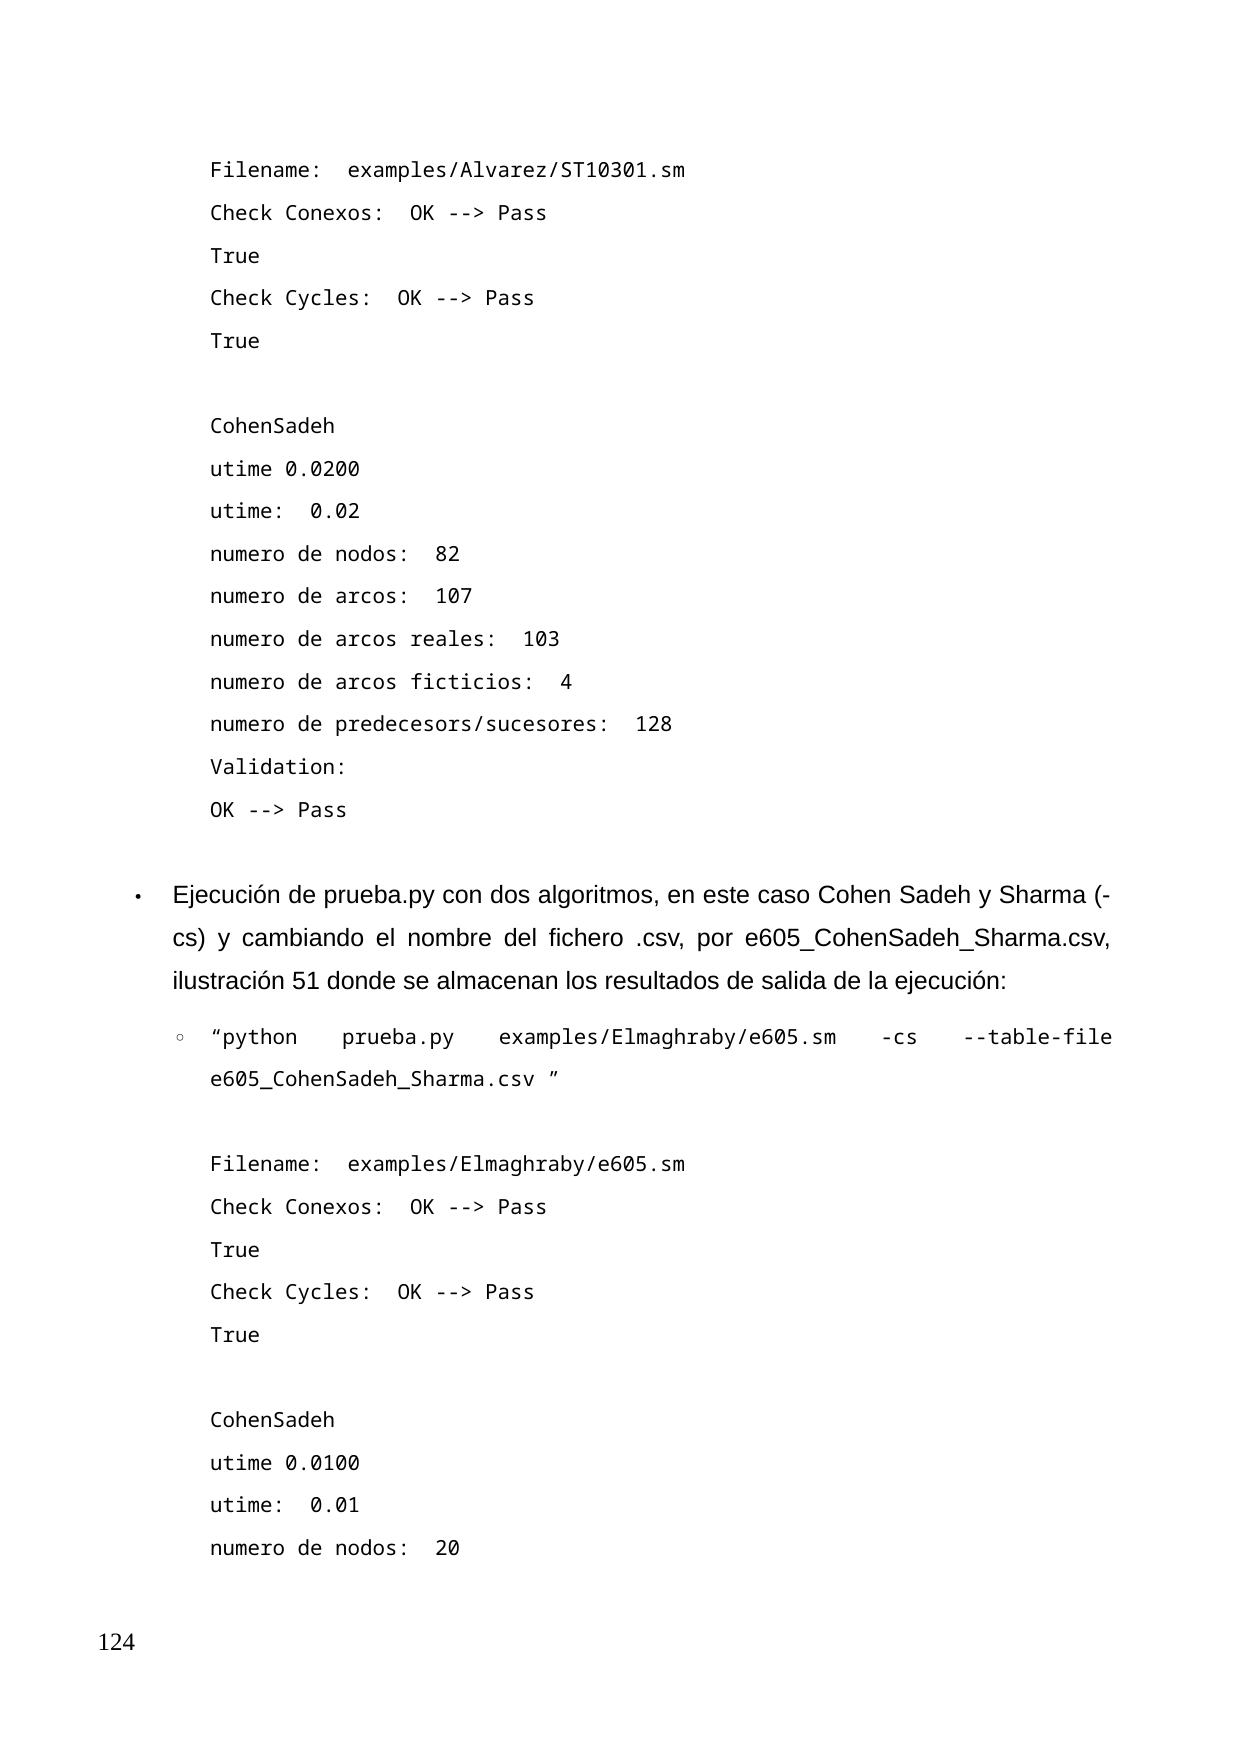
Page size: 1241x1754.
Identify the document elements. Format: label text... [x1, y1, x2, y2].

list True [172, 326, 1113, 354]
list True [172, 1320, 1113, 1348]
list numero de arcos: 107 [172, 582, 1113, 610]
list utime: 0.02 [172, 496, 1113, 525]
list True [172, 1235, 1113, 1263]
list “python prueba.py examples/Elmaghraby/e605.sm -cs --table-file e605_CohenSadeh_Sharma.csv ” [172, 1022, 1113, 1093]
list Filename: examples/Alvarez/ST10301.sm [172, 156, 1113, 184]
list numero de nodos: 82 [172, 539, 1113, 567]
list True [172, 241, 1113, 269]
list Validation: [172, 752, 1113, 781]
list Filename: examples/Elmaghraby/e605.sm [172, 1149, 1113, 1178]
list numero de arcos ficticios: 4 [172, 667, 1113, 695]
list Check Cycles: OK --> Pass [172, 1277, 1113, 1306]
list Ejecución de prueba.py con dos algoritmos, en este caso Cohen Sadeh y Sharma (-cs) y cambiando el nombre del fichero .csv, por e605_CohenSadeh_Sharma.csv, ilustración 51 donde se almacenan los resultados de salida de la ejecución: [135, 880, 1113, 995]
list Check Cycles: OK --> Pass [172, 283, 1113, 312]
list Check Conexos: OK --> Pass [172, 1192, 1113, 1221]
list utime 0.0100 [172, 1448, 1113, 1476]
list utime 0.0200 [172, 454, 1113, 482]
list numero de predecesors/sucesores: 128 [172, 709, 1113, 738]
list CohenSadeh [172, 411, 1113, 440]
list numero de nodos: 20 [172, 1533, 1113, 1561]
list CohenSadeh [172, 1405, 1113, 1434]
list utime: 0.01 [172, 1490, 1113, 1519]
list Check Conexos: OK --> Pass [172, 198, 1113, 227]
list numero de arcos reales: 103 [172, 624, 1113, 653]
list OK --> Pass [172, 795, 1113, 823]
